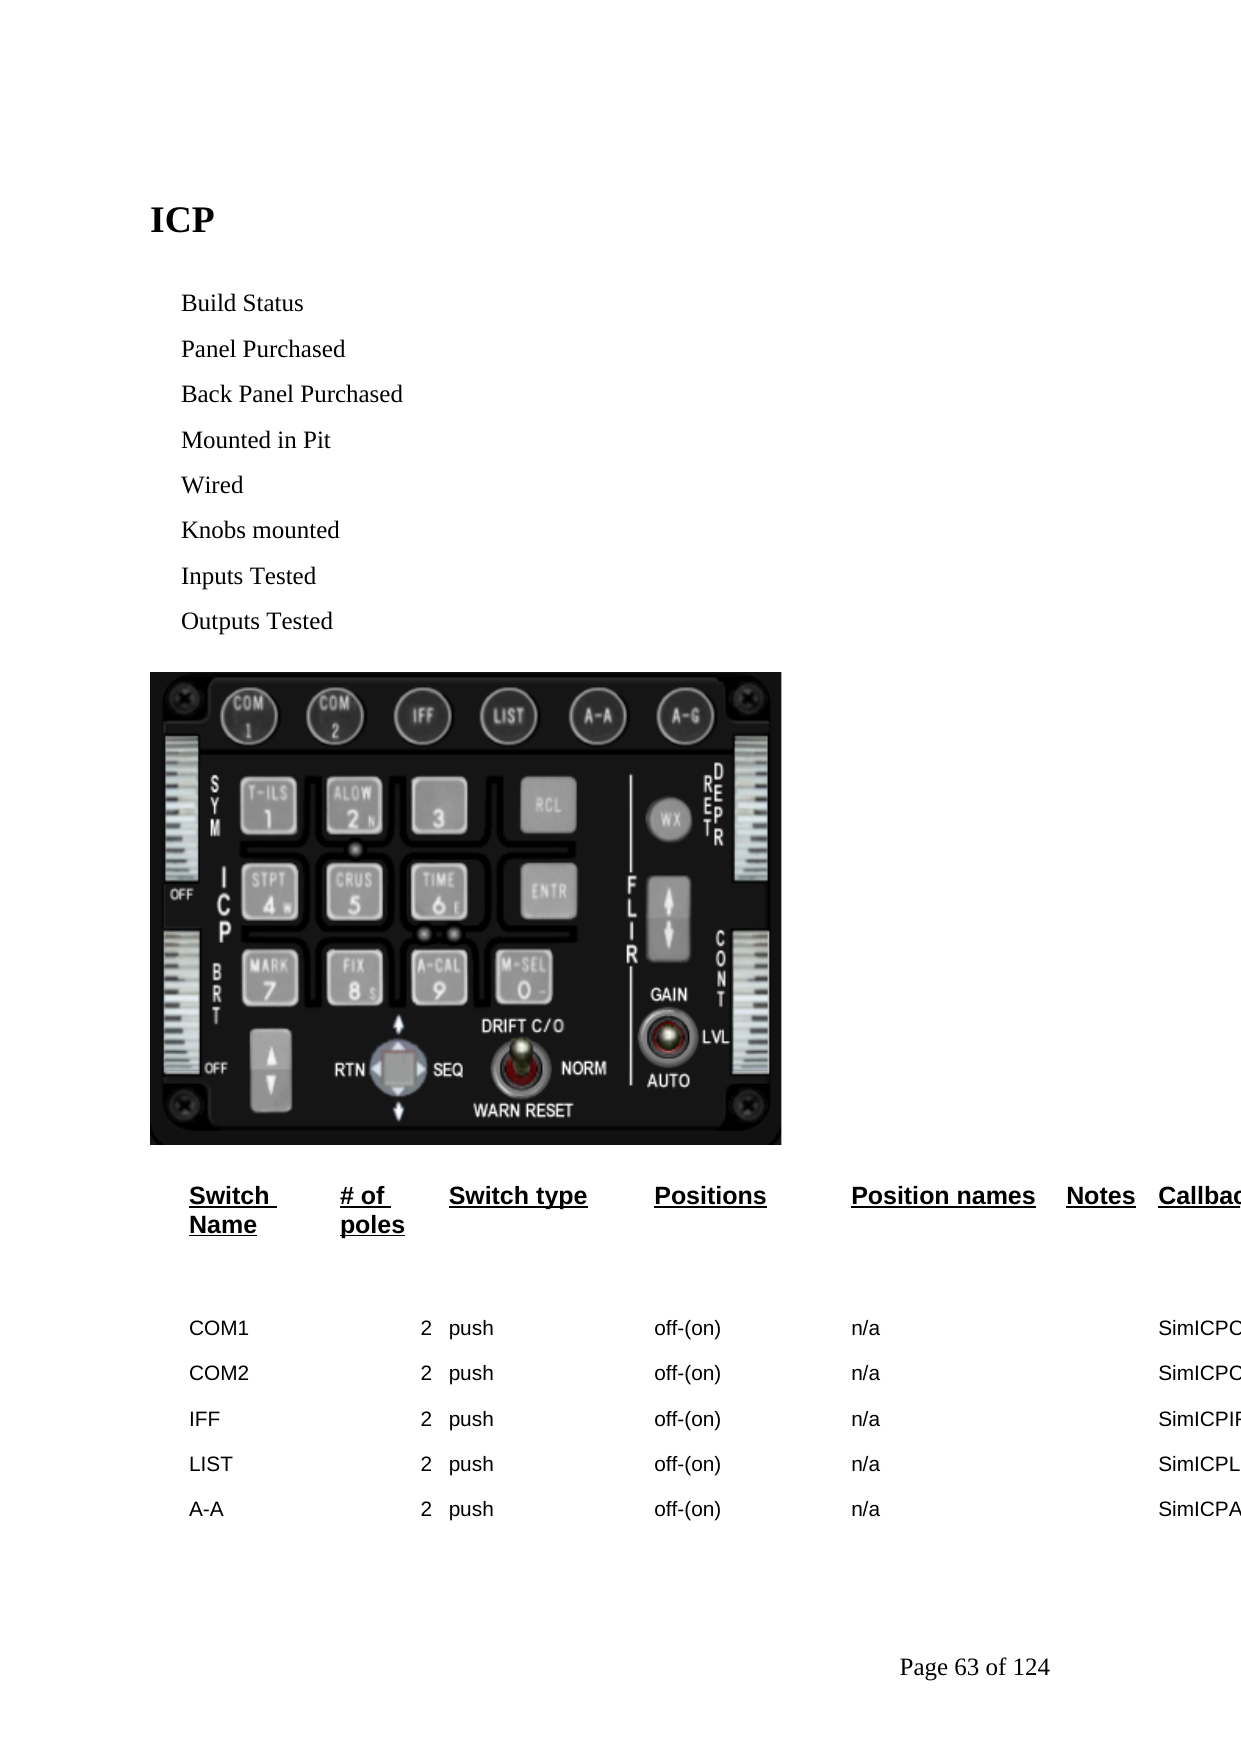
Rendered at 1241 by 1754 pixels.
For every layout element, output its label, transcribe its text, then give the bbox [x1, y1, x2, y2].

table_cell SimICPLIST [1150, 1444, 1240, 1489]
table_cell 2 [331, 1398, 440, 1443]
table_cell [1058, 1398, 1150, 1443]
table_cell SimICPCom2 [1150, 1353, 1240, 1398]
table_header Switch type [440, 1173, 646, 1262]
table_cell [181, 1262, 331, 1307]
table_cell [1058, 1353, 1150, 1398]
subtitle ICP [150, 198, 1090, 241]
table_cell off-(on) [646, 1353, 843, 1398]
table_header # of poles [331, 1173, 440, 1262]
table_cell 2 [331, 1444, 440, 1489]
table_cell [1058, 1444, 1150, 1489]
table_cell [465, 598, 652, 643]
table_cell push [440, 1353, 646, 1398]
table_cell COM2 [181, 1353, 331, 1398]
table_cell off-(on) [646, 1444, 843, 1489]
table_cell [465, 553, 652, 598]
table_cell n/a [843, 1398, 1058, 1443]
table_header Positions [646, 1173, 843, 1262]
table_header Switch Name [181, 1173, 331, 1262]
table_cell IFF [181, 1398, 331, 1443]
table_cell Inputs Tested [173, 553, 465, 598]
table_cell [1058, 1489, 1150, 1534]
table_cell off-(on) [646, 1398, 843, 1443]
table_cell 2 [331, 1353, 440, 1398]
table_cell Knobs mounted [173, 507, 465, 553]
table_header Notes [1058, 1173, 1150, 1262]
table_cell n/a [843, 1489, 1058, 1534]
table_cell 2 [331, 1307, 440, 1353]
table_cell [465, 462, 652, 507]
table_cell [465, 507, 652, 553]
table_cell [1058, 1307, 1150, 1353]
table_cell A-A [181, 1489, 331, 1534]
table_cell SimICPCom1 [1150, 1307, 1240, 1353]
table_cell [646, 1262, 843, 1307]
table_cell n/a [843, 1353, 1058, 1398]
table_cell COM1 [181, 1307, 331, 1353]
table_cell n/a [843, 1444, 1058, 1489]
table_cell [465, 371, 652, 416]
table_cell SimICPIFF [1150, 1398, 1240, 1443]
table_cell off-(on) [646, 1489, 843, 1534]
picture [150, 672, 782, 1145]
table_cell [1150, 1262, 1240, 1307]
table_cell [843, 1262, 1058, 1307]
table_cell push [440, 1489, 646, 1534]
table_cell [331, 1262, 440, 1307]
table_cell 2 [331, 1489, 440, 1534]
table_cell Wired [173, 462, 465, 507]
table_cell off-(on) [646, 1307, 843, 1353]
table_cell Panel Purchased [173, 326, 465, 371]
table_cell [465, 326, 652, 371]
table_cell Outputs Tested [173, 598, 465, 643]
table_header Position names [843, 1173, 1058, 1262]
table_cell Mounted in Pit [173, 416, 465, 462]
table_cell [465, 416, 652, 462]
table_header Build Status [173, 280, 652, 326]
table_cell SimICPAA [1150, 1489, 1240, 1534]
table_cell push [440, 1444, 646, 1489]
table_cell Back Panel Purchased [173, 371, 465, 416]
table_cell n/a [843, 1307, 1058, 1353]
table_cell [440, 1262, 646, 1307]
table_cell LIST [181, 1444, 331, 1489]
table_cell push [440, 1307, 646, 1353]
table_header Callback [1150, 1173, 1240, 1262]
table_cell push [440, 1398, 646, 1443]
table_cell [1058, 1262, 1150, 1307]
